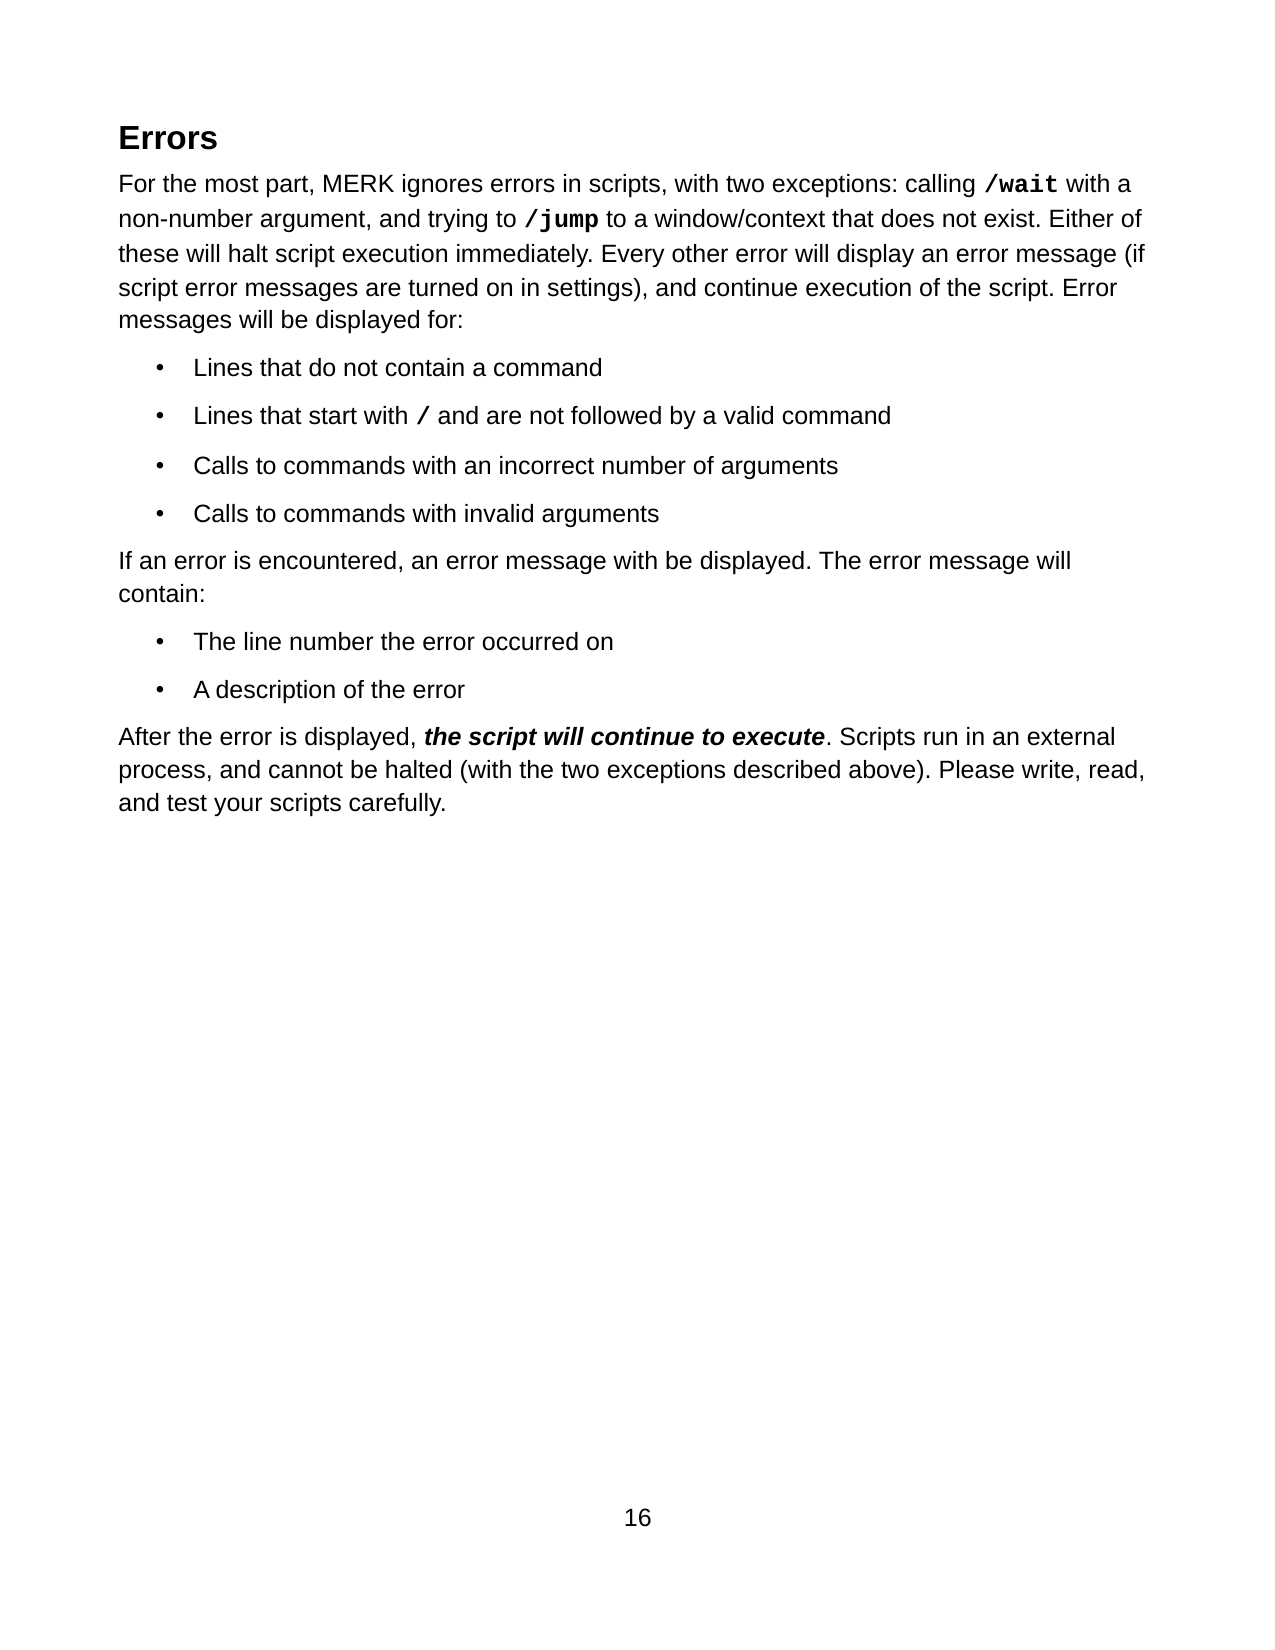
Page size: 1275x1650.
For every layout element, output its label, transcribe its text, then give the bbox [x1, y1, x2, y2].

text If an error is encountered, an error message with be displayed. The error message will contain: [118, 546, 1157, 608]
text For the most part, MERK ignores errors in scripts, with two exceptions: calling /wait with a non-number argument, and trying to /jump to a window/context that does not exist. Either of these will halt script execution immediately. Every other error will display an error message (if script error messages are turned on in settings), and continue execution of the script. Error messages will be displayed for: [118, 169, 1157, 334]
list Lines that do not contain a command [156, 353, 1157, 382]
text After the error is displayed, the script will continue to execute. Scripts run in an external process, and cannot be halted (with the two exceptions described above). Please write, read, and test your scripts carefully. [118, 722, 1157, 817]
list Calls to commands with invalid arguments [156, 499, 1157, 527]
list The line number the error occurred on [156, 627, 1157, 656]
list A description of the error [156, 675, 1157, 703]
list Calls to commands with an incorrect number of arguments [156, 451, 1157, 480]
subtitle Errors [118, 118, 1157, 157]
list Lines that start with / and are not followed by a valid command [156, 401, 1157, 432]
